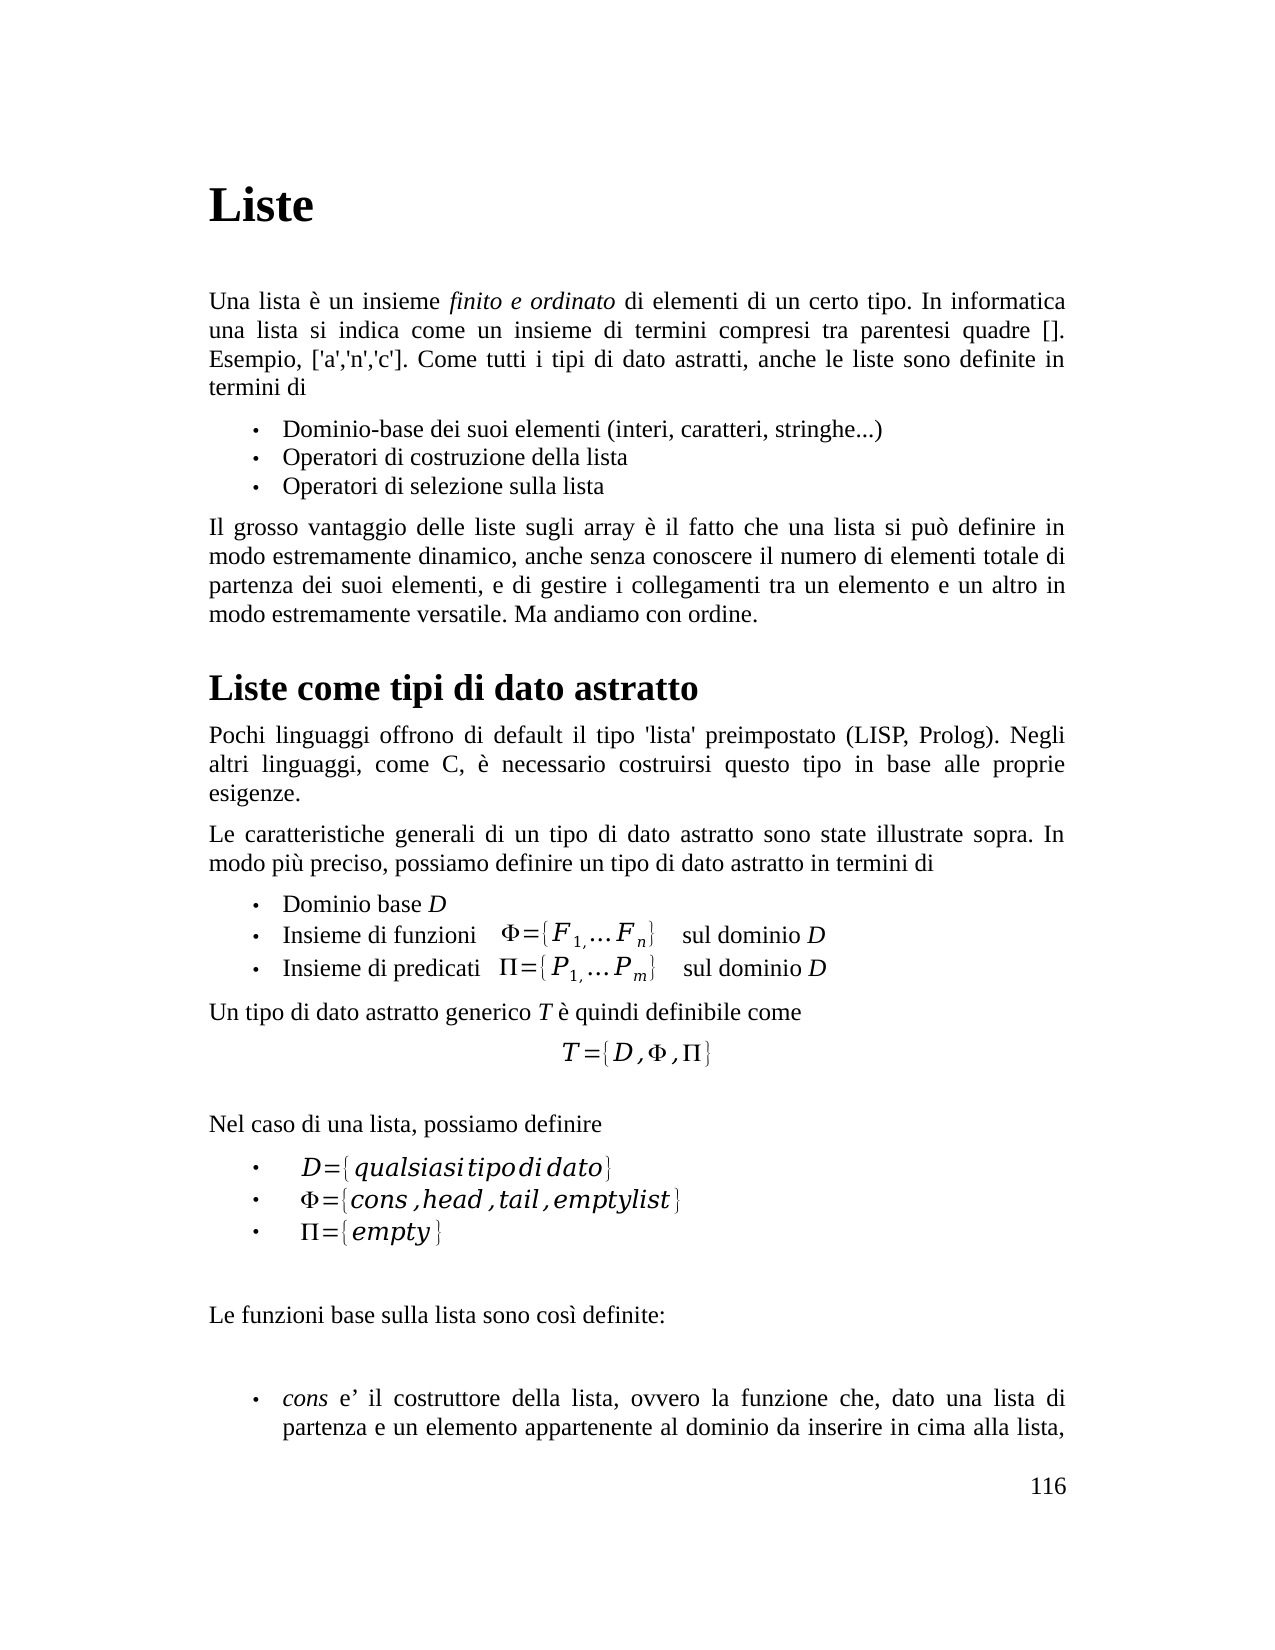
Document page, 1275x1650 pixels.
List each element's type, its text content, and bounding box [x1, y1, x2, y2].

text Le funzioni base sulla lista sono così definite: [208, 1301, 1066, 1329]
subtitle Liste come tipi di dato astratto [208, 665, 1066, 708]
text Un tipo di dato astratto generico T è quindi definibile come [208, 997, 1066, 1026]
list Dominio base D [253, 889, 1066, 918]
list Dominio-base dei suoi elementi (interi, caratteri, stringhe...) [253, 414, 1066, 442]
text Una lista è un insieme finito e ordinato di elementi di un certo tipo. In informatica una lista si indica come un insieme di termini compresi tra parentesi quadre []. Esempio, ['a','n','c']. Come tutti i tipi di dato astratti, anche le liste sono definite in termini di [208, 286, 1066, 401]
text Il grosso vantaggio delle liste sugli array è il fatto che una lista si può definire in modo estremamente dinamico, anche senza conoscere il numero di elementi totale di partenza dei suoi elementi, e di gestire i collegamenti tra un elemento e un altro in modo estremamente versatile. Ma andiamo con ordine. [208, 512, 1066, 627]
list cons e’ il costruttore della lista, ovvero la funzione che, dato una lista di partenza e un elemento appartenente al dominio da inserire in cima alla lista, [253, 1383, 1066, 1441]
text Le caratteristiche generali di un tipo di dato astratto sono state illustrate sopra. In modo più preciso, possiamo definire un tipo di dato astratto in termini di [208, 819, 1066, 877]
text Pochi linguaggi offrono di default il tipo 'lista' preimpostato (LISP, Prolog). Negli altri linguaggi, come C, è necessario costruirsi questo tipo in base alle proprie esigenze. [208, 721, 1066, 807]
list Operatori di selezione sulla lista [253, 471, 1066, 500]
list Insieme di funzioni sul dominio D [253, 918, 1066, 951]
text Nel caso di una lista, possiamo definire [208, 1081, 1066, 1138]
subtitle Liste [208, 175, 1066, 232]
list Insieme di predicati sul dominio D [253, 951, 1066, 984]
list Operatori di costruzione della lista [253, 442, 1066, 471]
